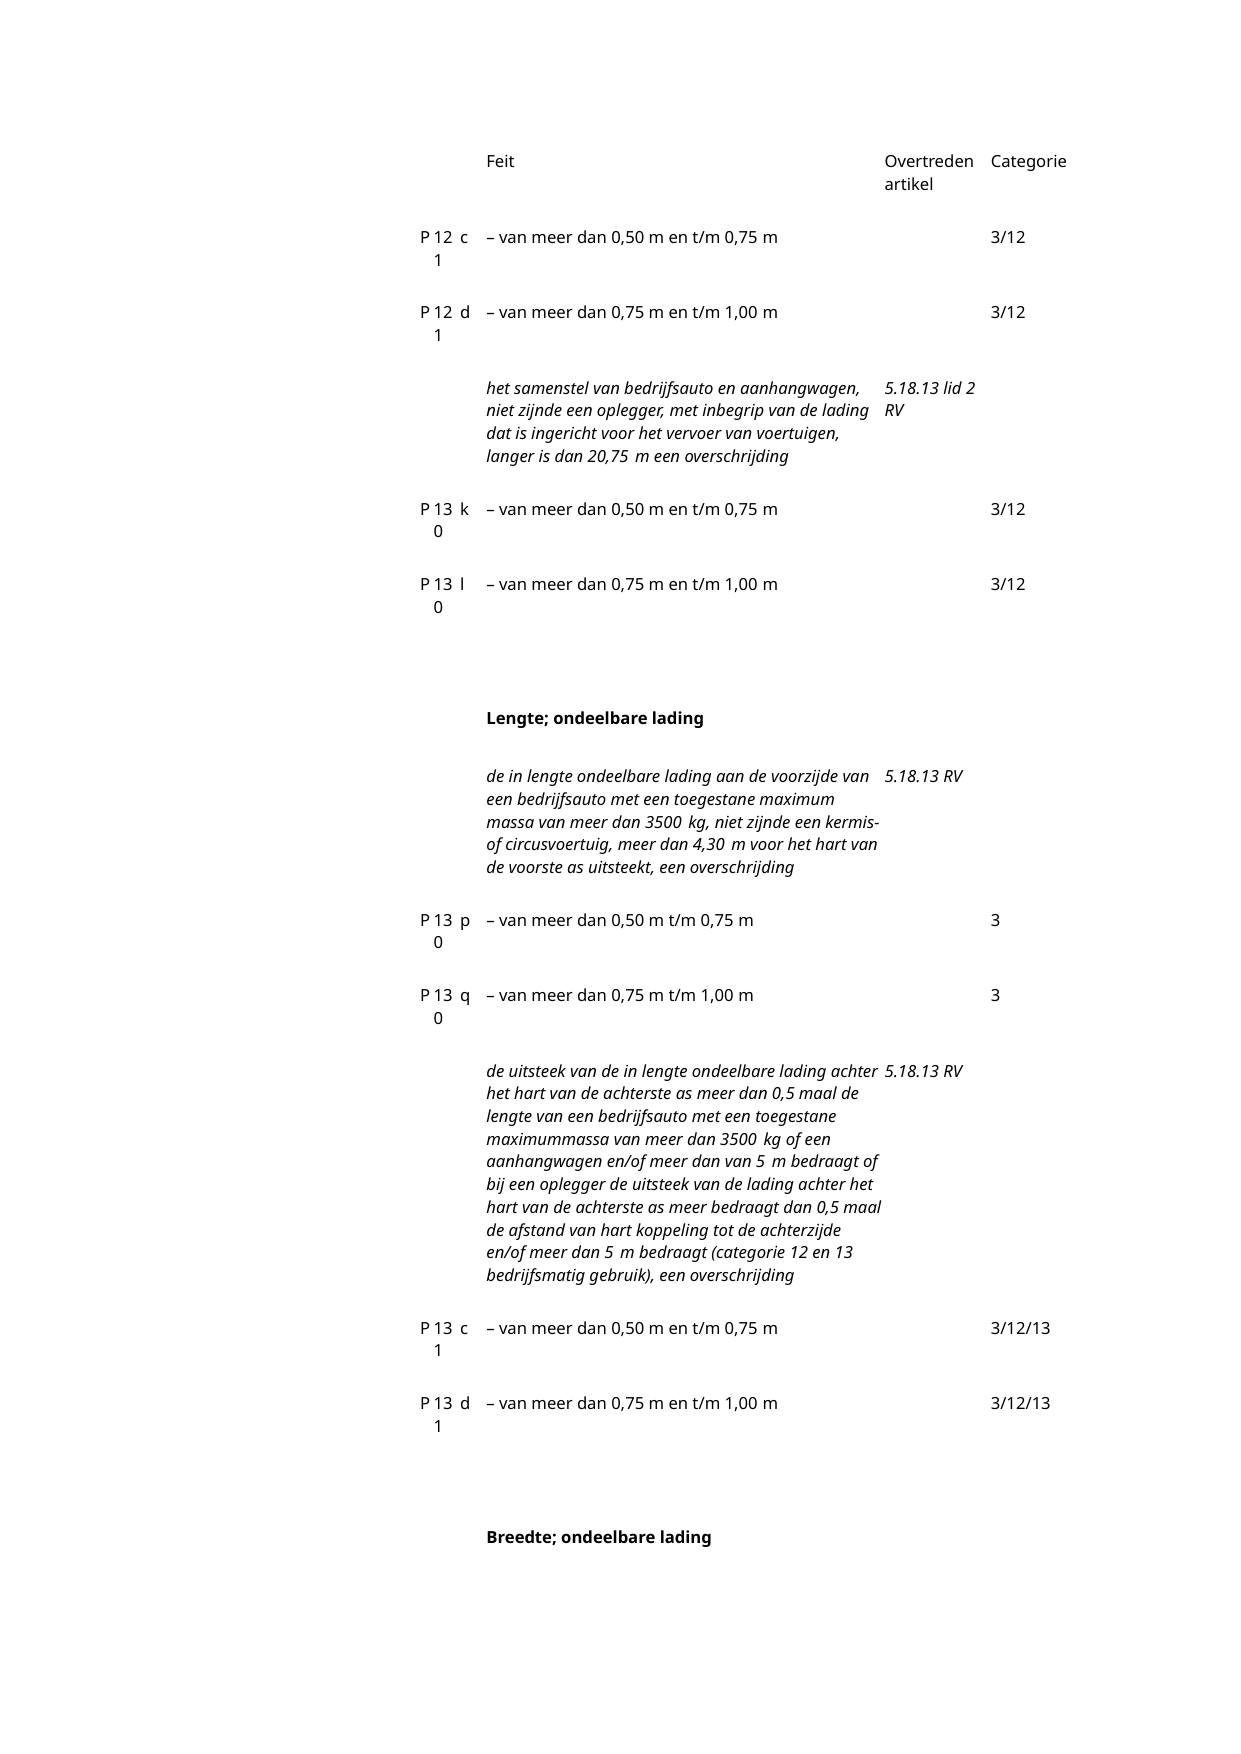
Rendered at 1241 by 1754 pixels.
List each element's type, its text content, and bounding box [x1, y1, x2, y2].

table_cell – van meer dan 0,75 m en t/m 1,00 m [486, 573, 884, 648]
table_cell 3/12/13 [991, 1392, 1090, 1467]
table_cell [884, 984, 991, 1059]
table_cell 3 [991, 984, 1090, 1059]
table_cell de in lengte ondeelbare lading aan de voorzijde van een bedrijfsauto met een toegestane maximum massa van meer dan 3500 kg, niet zijnde een kermis- of circusvoertuig, meer dan 4,30 m voor het hart van de voorste as uitsteekt, een overschrijding [486, 765, 884, 908]
table_cell [884, 1467, 991, 1526]
table_cell [884, 573, 991, 648]
table_cell [884, 1526, 991, 1584]
table_cell 3/12 [991, 225, 1090, 301]
table_cell c [460, 1316, 486, 1392]
table_cell [420, 376, 433, 497]
table_cell 121 [433, 225, 460, 301]
table_cell [460, 1526, 486, 1584]
table_cell [884, 1392, 991, 1467]
table_cell [991, 1526, 1090, 1584]
table_cell 5.18.13 RV [884, 765, 991, 908]
table_cell [420, 648, 433, 706]
table_cell [884, 497, 991, 572]
table_cell 131 [433, 1392, 460, 1467]
table_cell [486, 1467, 884, 1526]
table_cell [433, 1059, 460, 1316]
table_cell het samenstel van bedrijfsauto en aanhangwagen, niet zijnde een oplegger, met inbegrip van de lading dat is ingericht voor het vervoer van voertuigen, langer is dan 20,75 m een overschrijding [486, 376, 884, 497]
table_header Overtreden artikel [884, 150, 991, 225]
table_cell c [460, 225, 486, 301]
table_cell 3/12 [991, 301, 1090, 376]
table_cell – van meer dan 0,75 m en t/m 1,00 m [486, 1392, 884, 1467]
table_cell d [460, 301, 486, 376]
table_cell 3 [991, 908, 1090, 984]
table_cell Breedte; ondeelbare lading [486, 1526, 884, 1584]
table_cell 3/12 [991, 573, 1090, 648]
table_cell [420, 1526, 433, 1584]
table_cell 5.18.13 RV [884, 1059, 991, 1316]
table_cell [991, 1467, 1090, 1526]
table_cell [460, 376, 486, 497]
table_cell 130 [433, 908, 460, 984]
table_cell [486, 648, 884, 706]
table_cell [991, 706, 1090, 765]
table_cell [460, 1467, 486, 1526]
table_cell 3/12/13 [991, 1316, 1090, 1392]
table_header [460, 150, 486, 225]
table_cell – van meer dan 0,75 m t/m 1,00 m [486, 984, 884, 1059]
table_cell [460, 765, 486, 908]
table_cell [884, 1316, 991, 1392]
table_cell [420, 765, 433, 908]
table_cell P [420, 984, 433, 1059]
table_cell d [460, 1392, 486, 1467]
table_cell [433, 648, 460, 706]
table_cell P [420, 573, 433, 648]
table_cell [460, 1059, 486, 1316]
table_cell [991, 765, 1090, 908]
table_cell 131 [433, 1316, 460, 1392]
table_cell 5.18.13 lid 2 RV [884, 376, 991, 497]
table_cell [420, 1467, 433, 1526]
table_cell l [460, 573, 486, 648]
table_cell q [460, 984, 486, 1059]
table_cell 130 [433, 573, 460, 648]
table_cell 121 [433, 301, 460, 376]
table_cell – van meer dan 0,50 m en t/m 0,75 m [486, 225, 884, 301]
table_cell – van meer dan 0,75 m en t/m 1,00 m [486, 301, 884, 376]
table_cell [884, 301, 991, 376]
table_cell [460, 706, 486, 765]
table_cell P [420, 1392, 433, 1467]
table_cell 3/12 [991, 497, 1090, 572]
table_cell k [460, 497, 486, 572]
table_cell 130 [433, 497, 460, 572]
table_cell [433, 765, 460, 908]
table_cell [991, 376, 1090, 497]
table_cell P [420, 301, 433, 376]
table_header Feit [486, 150, 884, 225]
table_cell 130 [433, 984, 460, 1059]
table_cell [433, 706, 460, 765]
table_cell [433, 1526, 460, 1584]
table_cell Lengte; ondeelbare lading [486, 706, 884, 765]
table_cell – van meer dan 0,50 m en t/m 0,75 m [486, 497, 884, 572]
table_cell [991, 1059, 1090, 1316]
table_cell [884, 706, 991, 765]
table_header [433, 150, 460, 225]
table_cell [884, 225, 991, 301]
table_cell – van meer dan 0,50 m en t/m 0,75 m [486, 1316, 884, 1392]
table_cell [991, 648, 1090, 706]
table_cell P [420, 1316, 433, 1392]
table_cell [433, 1467, 460, 1526]
table_cell [884, 908, 991, 984]
table_cell [433, 376, 460, 497]
table_cell p [460, 908, 486, 984]
table_cell – van meer dan 0,50 m t/m 0,75 m [486, 908, 884, 984]
table_cell [420, 1059, 433, 1316]
table_cell P [420, 908, 433, 984]
table_cell [460, 648, 486, 706]
table_cell P [420, 497, 433, 572]
table_cell de uitsteek van de in lengte ondeelbare lading achter het hart van de achterste as meer dan 0,5 maal de lengte van een bedrijfsauto met een toegestane maximummassa van meer dan 3500 kg of een aanhangwagen en/of meer dan van 5 m bedraagt of bij een oplegger de uitsteek van de lading achter het hart van de achterste as meer bedraagt dan 0,5 maal de afstand van hart koppeling tot de achterzijde en/of meer dan 5 m bedraagt (categorie 12 en 13 bedrijfsmatig gebruik), een overschrijding [486, 1059, 884, 1316]
table_cell P [420, 225, 433, 301]
table_header [420, 150, 433, 225]
table_header Categorie [991, 150, 1090, 225]
table_cell [884, 648, 991, 706]
table_cell [420, 706, 433, 765]
